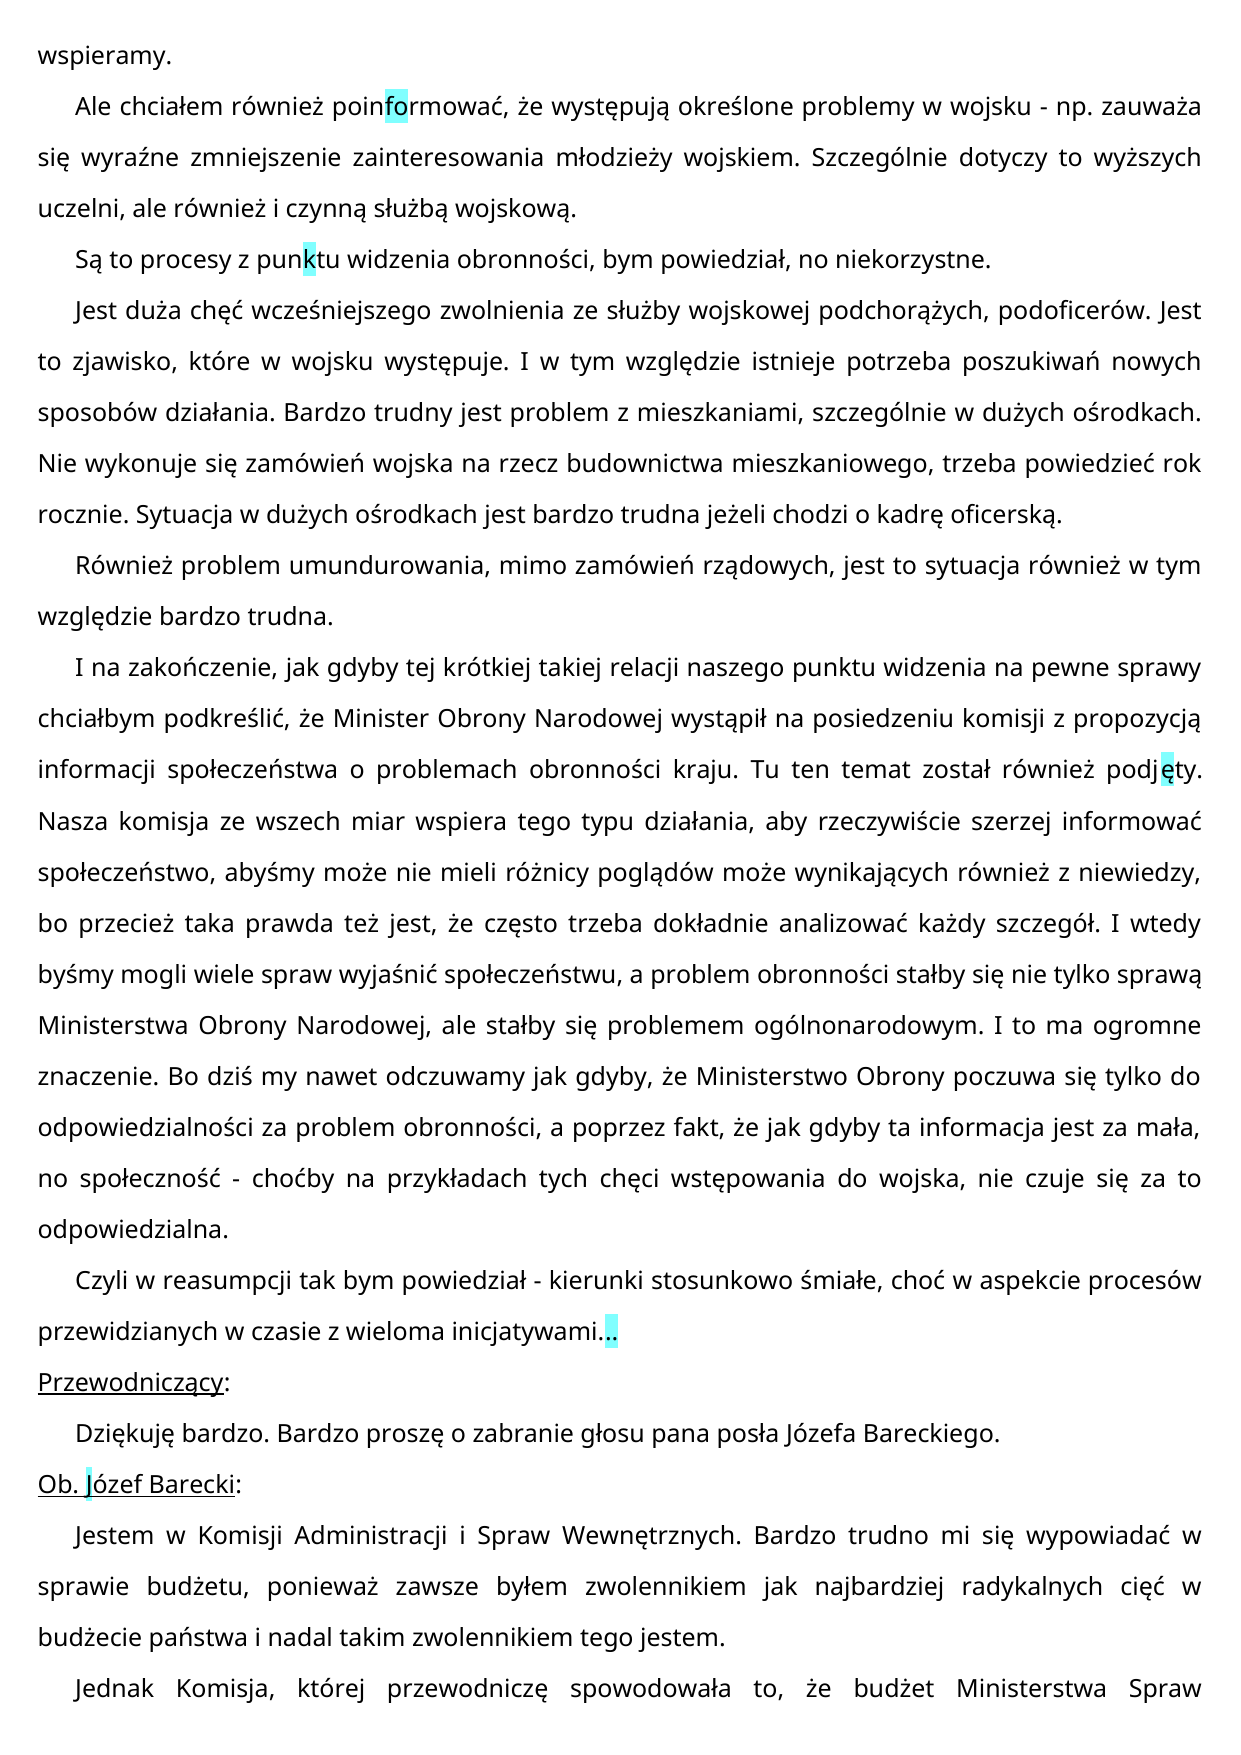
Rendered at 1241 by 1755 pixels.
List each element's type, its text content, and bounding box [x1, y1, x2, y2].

text Jednak Komisja, której przewodniczę spowodowała to, że budżet Ministerstwa Spraw [37, 1671, 1203, 1705]
text Są to procesy z punktu widzenia obronności, bym powiedział, no niekorzystne. [37, 242, 1203, 276]
text Jest duża chęć wcześniejszego zwolnienia ze służby wojskowej podchorążych, podoficerów. Jest to zjawisko, które w wojsku występuje. I w tym względzie istnieje potrzeba poszukiwań nowych sposobów działania. Bardzo trudny jest problem z mieszkaniami, szczególnie w dużych ośrodkach. Nie wykonuje się zamówień wojska na rzecz budownictwa mieszkaniowego, trzeba powiedzieć rok rocznie. Sytuacja w dużych ośrodkach jest bardzo trudna jeżeli chodzi o kadrę oficerską. [37, 293, 1203, 531]
text Przewodniczący: [37, 1364, 1203, 1399]
text Jestem w Komisji Administracji i Spraw Wewnętrznych. Bardzo trudno mi się wypowiadać w sprawie budżetu, ponieważ zawsze byłem zwolennikiem jak najbardziej radykalnych cięć w budżecie państwa i nadal takim zwolennikiem tego jestem. [37, 1518, 1203, 1654]
text I na zakończenie, jak gdyby tej krótkiej takiej relacji naszego punktu widzenia na pewne sprawy chciałbym podkreślić, że Minister Obrony Narodowej wystąpił na posiedzeniu komisji z propozycją informacji społeczeństwa o problemach obronności kraju. Tu ten temat został również podjęty. Nasza komisja ze wszech miar wspiera tego typu działania, aby rzeczywiście szerzej informować społeczeństwo, abyśmy może nie mieli różnicy poglądów może wynikających również z niewiedzy, bo przecież taka prawda też jest, że często trzeba dokładnie analizować każdy szczegół. I wtedy byśmy mogli wiele spraw wyjaśnić społeczeństwu, a problem obronności stałby się nie tylko sprawą Ministerstwa Obrony Narodowej, ale stałby się problemem ogólnonarodowym. I to ma ogromne znaczenie. Bo dziś my nawet odczuwamy jak gdyby, że Ministerstwo Obrony poczuwa się tylko do odpowiedzialności za problem obronności, a poprzez fakt, że jak gdyby ta informacja jest za mała, no społeczność - choćby na przykładach tych chęci wstępowania do wojska, nie czuje się za to odpowiedzialna. [37, 650, 1203, 1246]
text Ob. Józef Barecki: [37, 1467, 1203, 1501]
text Czyli w reasumpcji tak bym powiedział - kierunki stosunkowo śmiałe, choć w aspekcie procesów przewidzianych w czasie z wieloma inicjatywami... [37, 1262, 1203, 1348]
text Dziękuję bardzo. Bardzo proszę o zabranie głosu pana posła Józefa Bareckiego. [37, 1416, 1203, 1450]
text wspieramy. [37, 37, 1203, 72]
text Ale chciałem również poinformować, że występują określone problemy w wojsku - np. zauważa się wyraźne zmniejszenie zainteresowania młodzieży wojskiem. Szczególnie dotyczy to wyższych uczelni, ale również i czynną służbą wojskową. [37, 88, 1203, 225]
text Również problem umundurowania, mimo zamówień rządowych, jest to sytuacja również w tym względzie bardzo trudna. [37, 548, 1203, 633]
